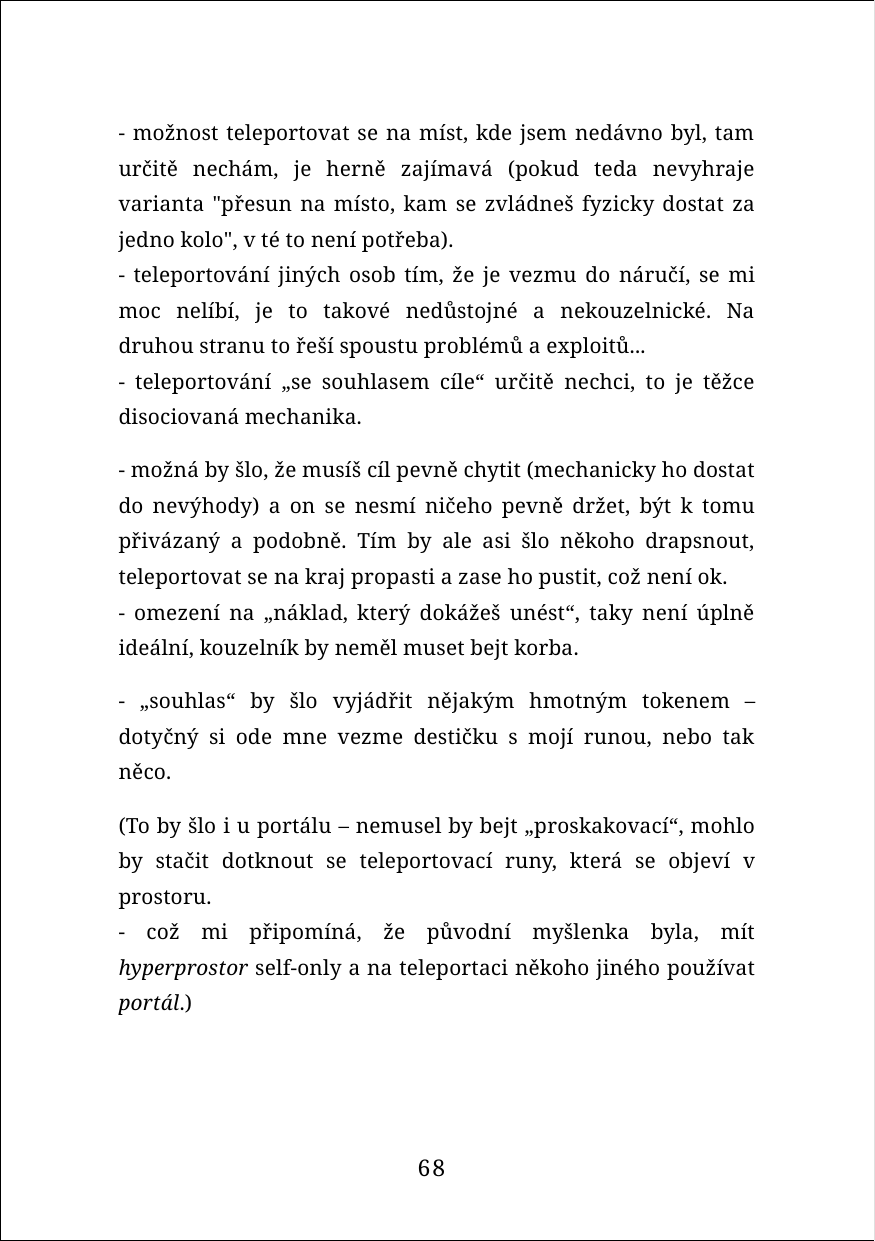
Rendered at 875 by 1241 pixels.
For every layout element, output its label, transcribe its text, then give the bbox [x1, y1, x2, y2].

text - možnost teleportovat se na míst, kde jsem nedávno byl, tam určitě nechám, je herně zajímavá (pokud teda nevyhraje varianta "přesun na místo, kam se zvládneš fyzicky dostat za jedno kolo", v té to není potřeba). - teleportování jiných osob tím, že je vezmu do náručí, se mi moc nelíbí, je to takové nedůstojné a nekouzelnické. Na druhou stranu to řeší spoustu problémů a exploitů... - teleportování „se souhlasem cíle“ určitě nechci, to je těžce disociovaná mechanika. [118, 118, 756, 431]
text (To by šlo i u portálu – nemusel by bejt „proskakovací“, mohlo by stačit dotknout se teleportovací runy, která se objeví v prostoru. - což mi připomíná, že původní myšlenka byla, mít hyperprostor self-only a na teleportaci někoho jiného používat portál.) [118, 811, 756, 1017]
text - „souhlas“ by šlo vyjádřit nějakým hmotným tokenem – dotyčný si ode mne vezme destičku s mojí runou, nebo tak něco. [118, 686, 756, 786]
text - možná by šlo, že musíš cíl pevně chytit (mechanicky ho dostat do nevýhody) a on se nesmí ničeho pevně držet, být k tomu přivázaný a podobně. Tím by ale asi šlo někoho drapsnout, teleportovat se na kraj propasti a zase ho pustit, což není ok. - omezení na „náklad, který dokážeš unést“, taky není úplně ideální, kouzelník by neměl muset bejt korba. [118, 456, 756, 662]
